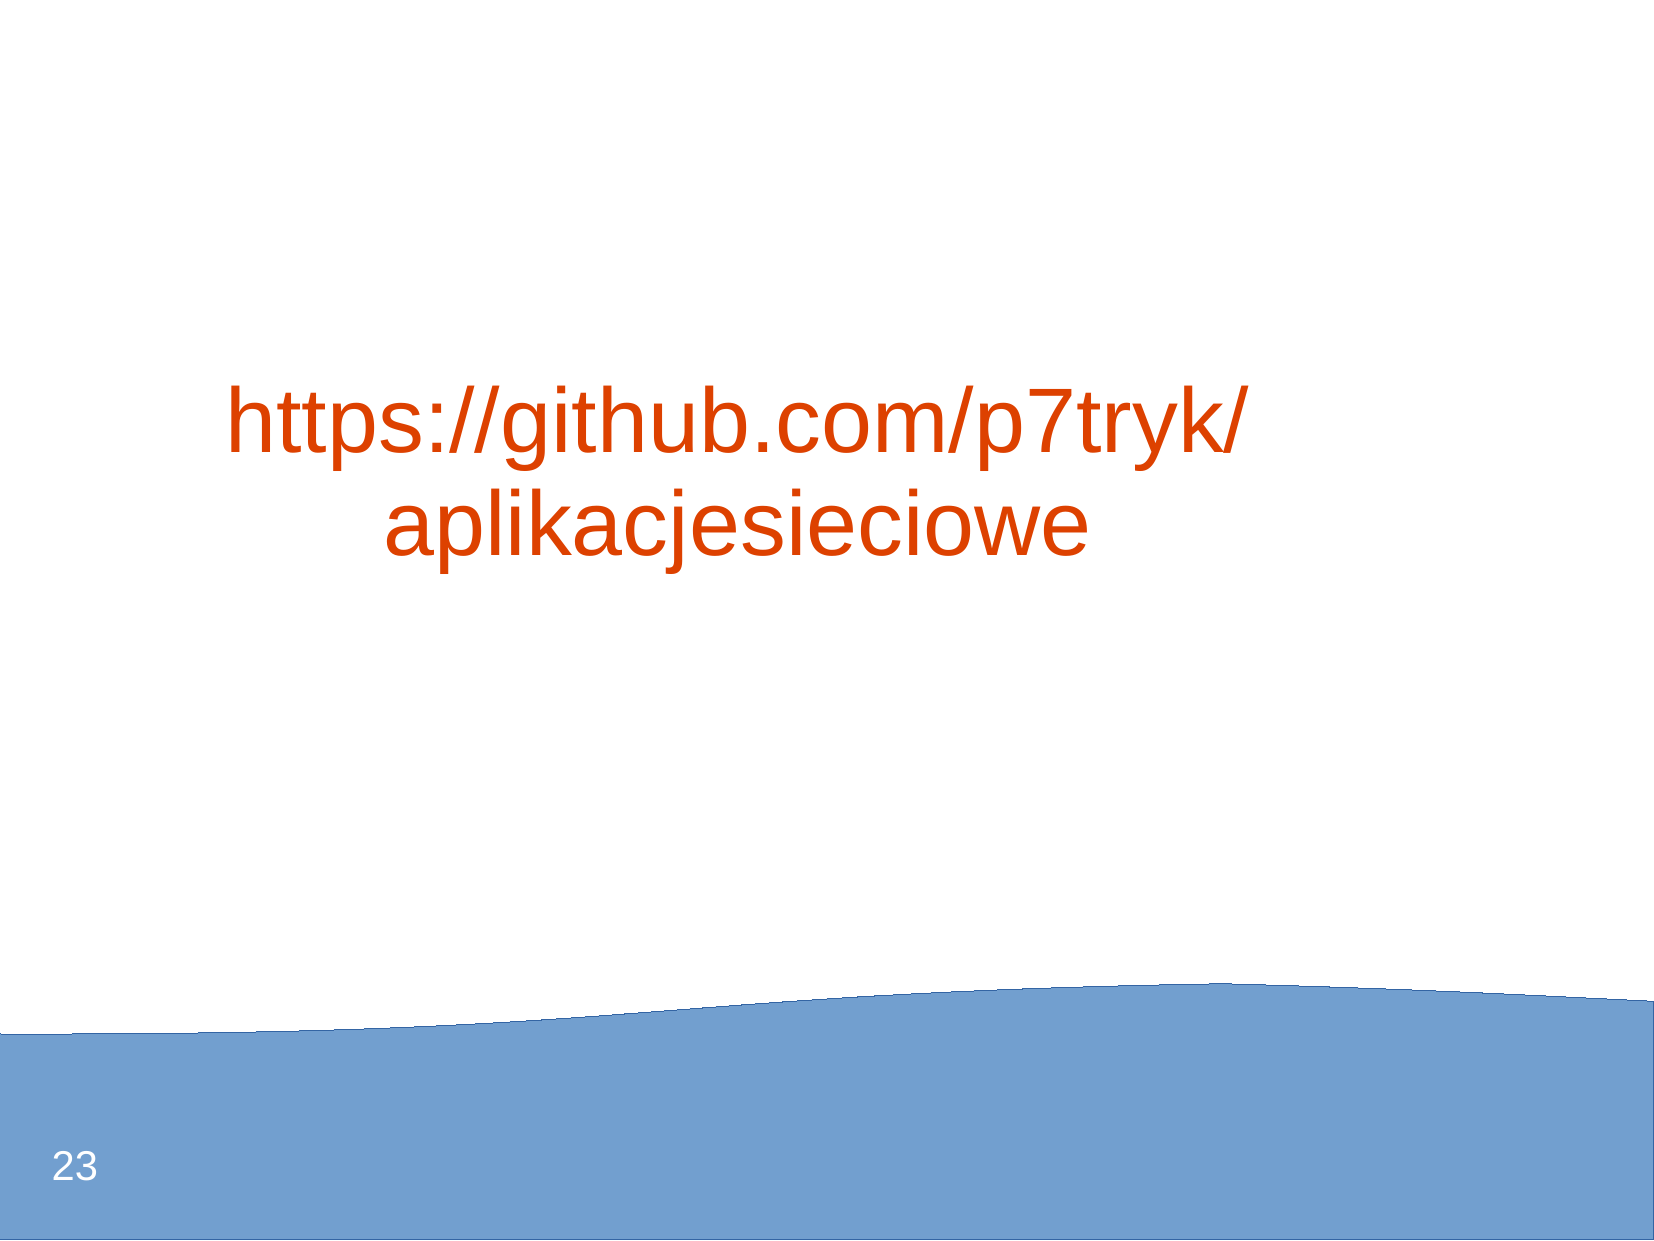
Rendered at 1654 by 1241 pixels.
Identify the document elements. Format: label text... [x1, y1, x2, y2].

title https://github.com/p7tryk/aplikacjesieciowe [0, 354, 1477, 591]
